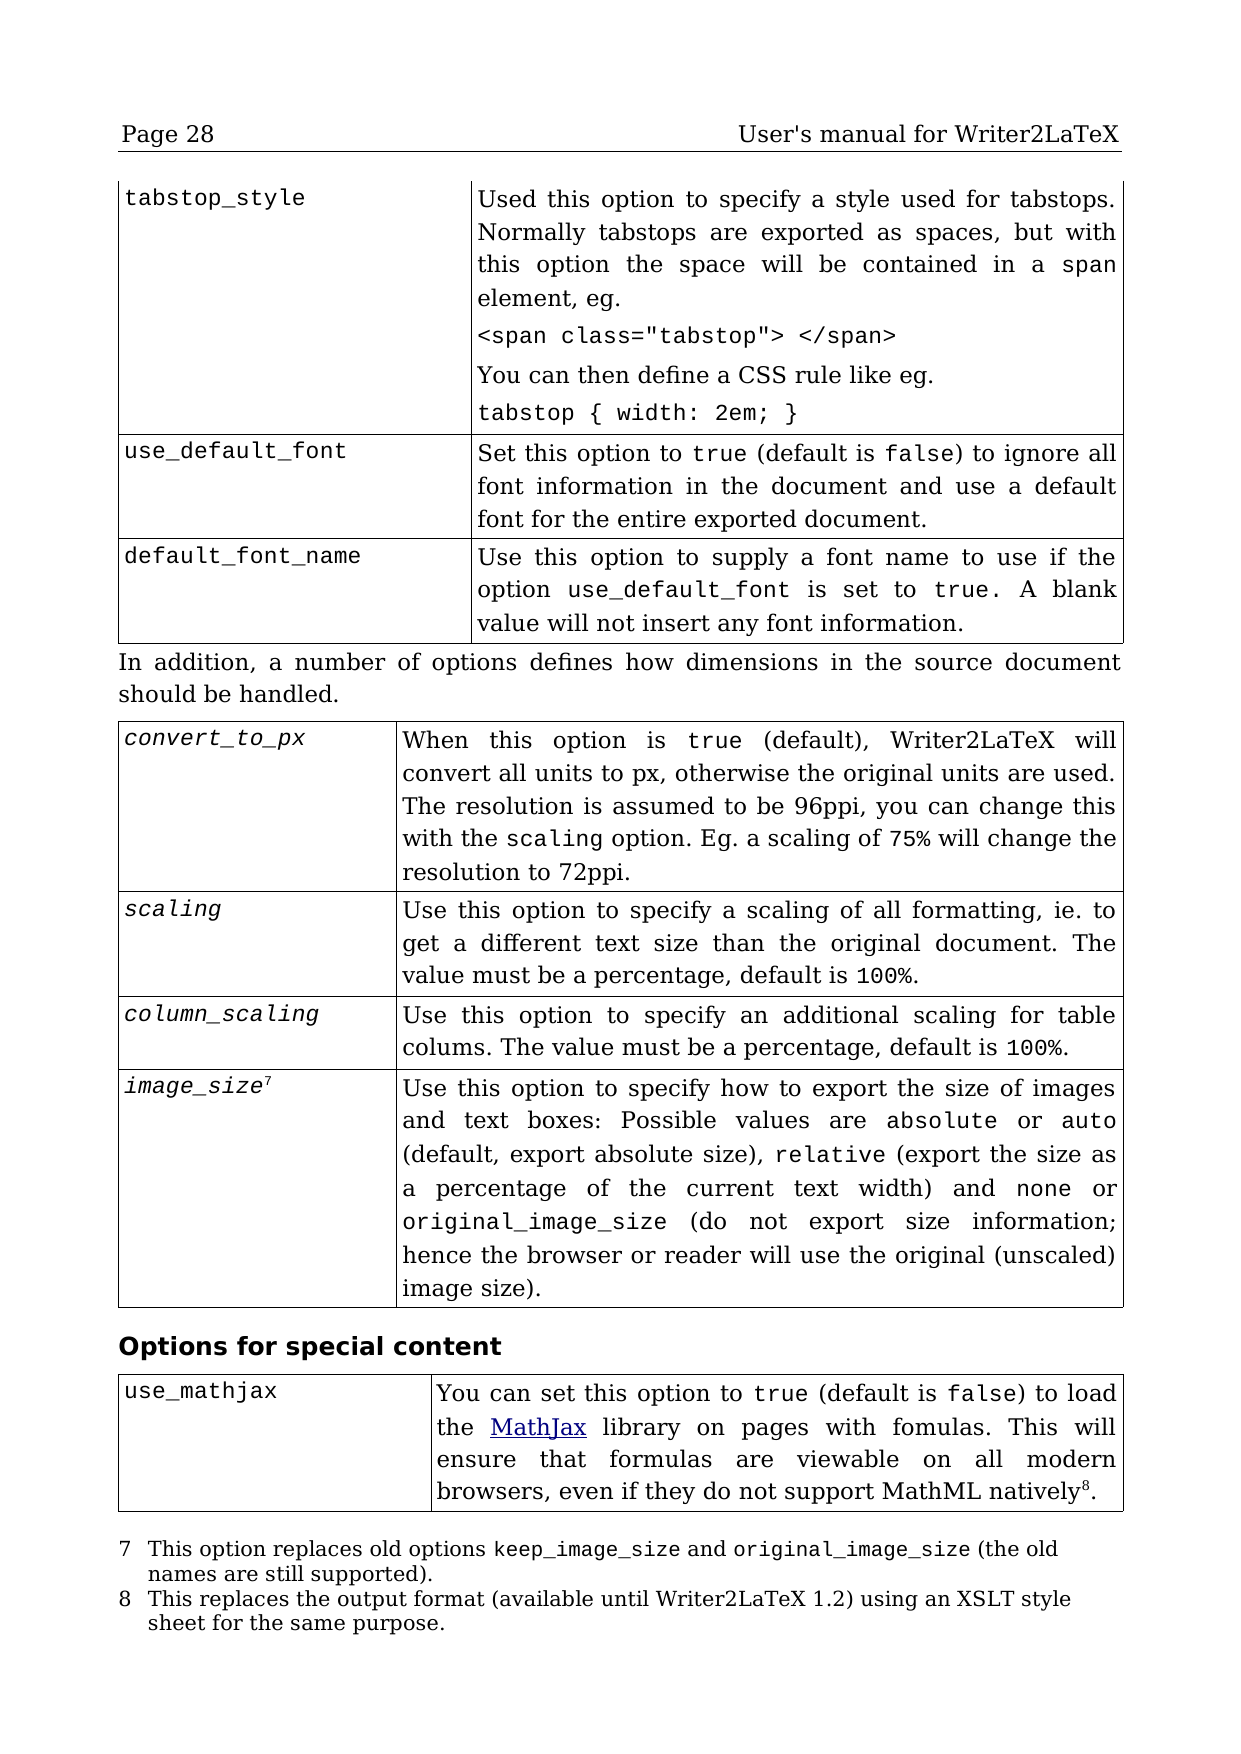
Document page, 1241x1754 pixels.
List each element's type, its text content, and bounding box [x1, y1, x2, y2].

table_cell use_default_font [119, 435, 471, 538]
table_cell Use this option to specify an additional scaling for table colums. The value must be a percentage, default is 100%. [397, 997, 1123, 1069]
table_cell Set this option to true (default is false) to ignore all font information in the document and use a default font for the entire exported document. [472, 435, 1123, 538]
table_cell Use this option to specify how to export the size of images and text boxes: Possible values are absolute or auto (default, export absolute size), relative (export the size as a percentage of the current text width) and none or original_image_size (do not export size information; hence the browser or reader will use the original (unscaled) image size). [397, 1070, 1123, 1307]
table_cell column_scaling [119, 997, 396, 1069]
table_cell Use this option to specify a scaling of all formatting, ie. to get a different text size than the original document. The value must be a percentage, default is 100%. [397, 892, 1123, 996]
subtitle Options for special content [118, 1332, 1122, 1361]
table_header use_mathjax [119, 1375, 431, 1511]
table_cell image_size [119, 1070, 396, 1307]
table_header You can set this option to true (default is false) to load the MathJax library on pages with fomulas. This will ensure that formulas are viewable on all modern browsers, even if they do not support MathML natively. [432, 1375, 1123, 1511]
table_cell tabstop_style [119, 181, 471, 434]
table_cell Use this option to supply a font name to use if the option use_default_font is set to true. A blank value will not insert any font information. [472, 539, 1123, 643]
table_header convert_to_px [119, 722, 396, 891]
table_header When this option is true (default), Writer2LaTeX will convert all units to px, otherwise the original units are used. The resolution is assumed to be 96ppi, you can change this with the scaling option. Eg. a scaling of 75% will change the resolution to 72ppi. [397, 722, 1123, 891]
text In addition, a number of options defines how dimensions in the source document should be handled. [118, 649, 1122, 708]
table_cell Used this option to specify a style used for tabstops. Normally tabstops are exported as spaces, but with this option the space will be contained in a span element, eg. <span class="tabstop"> </span> You can then define a CSS rule like eg. tabstop { width: 2em; } [472, 181, 1123, 434]
table_cell default_font_name [119, 539, 471, 643]
table_cell scaling [119, 892, 396, 996]
